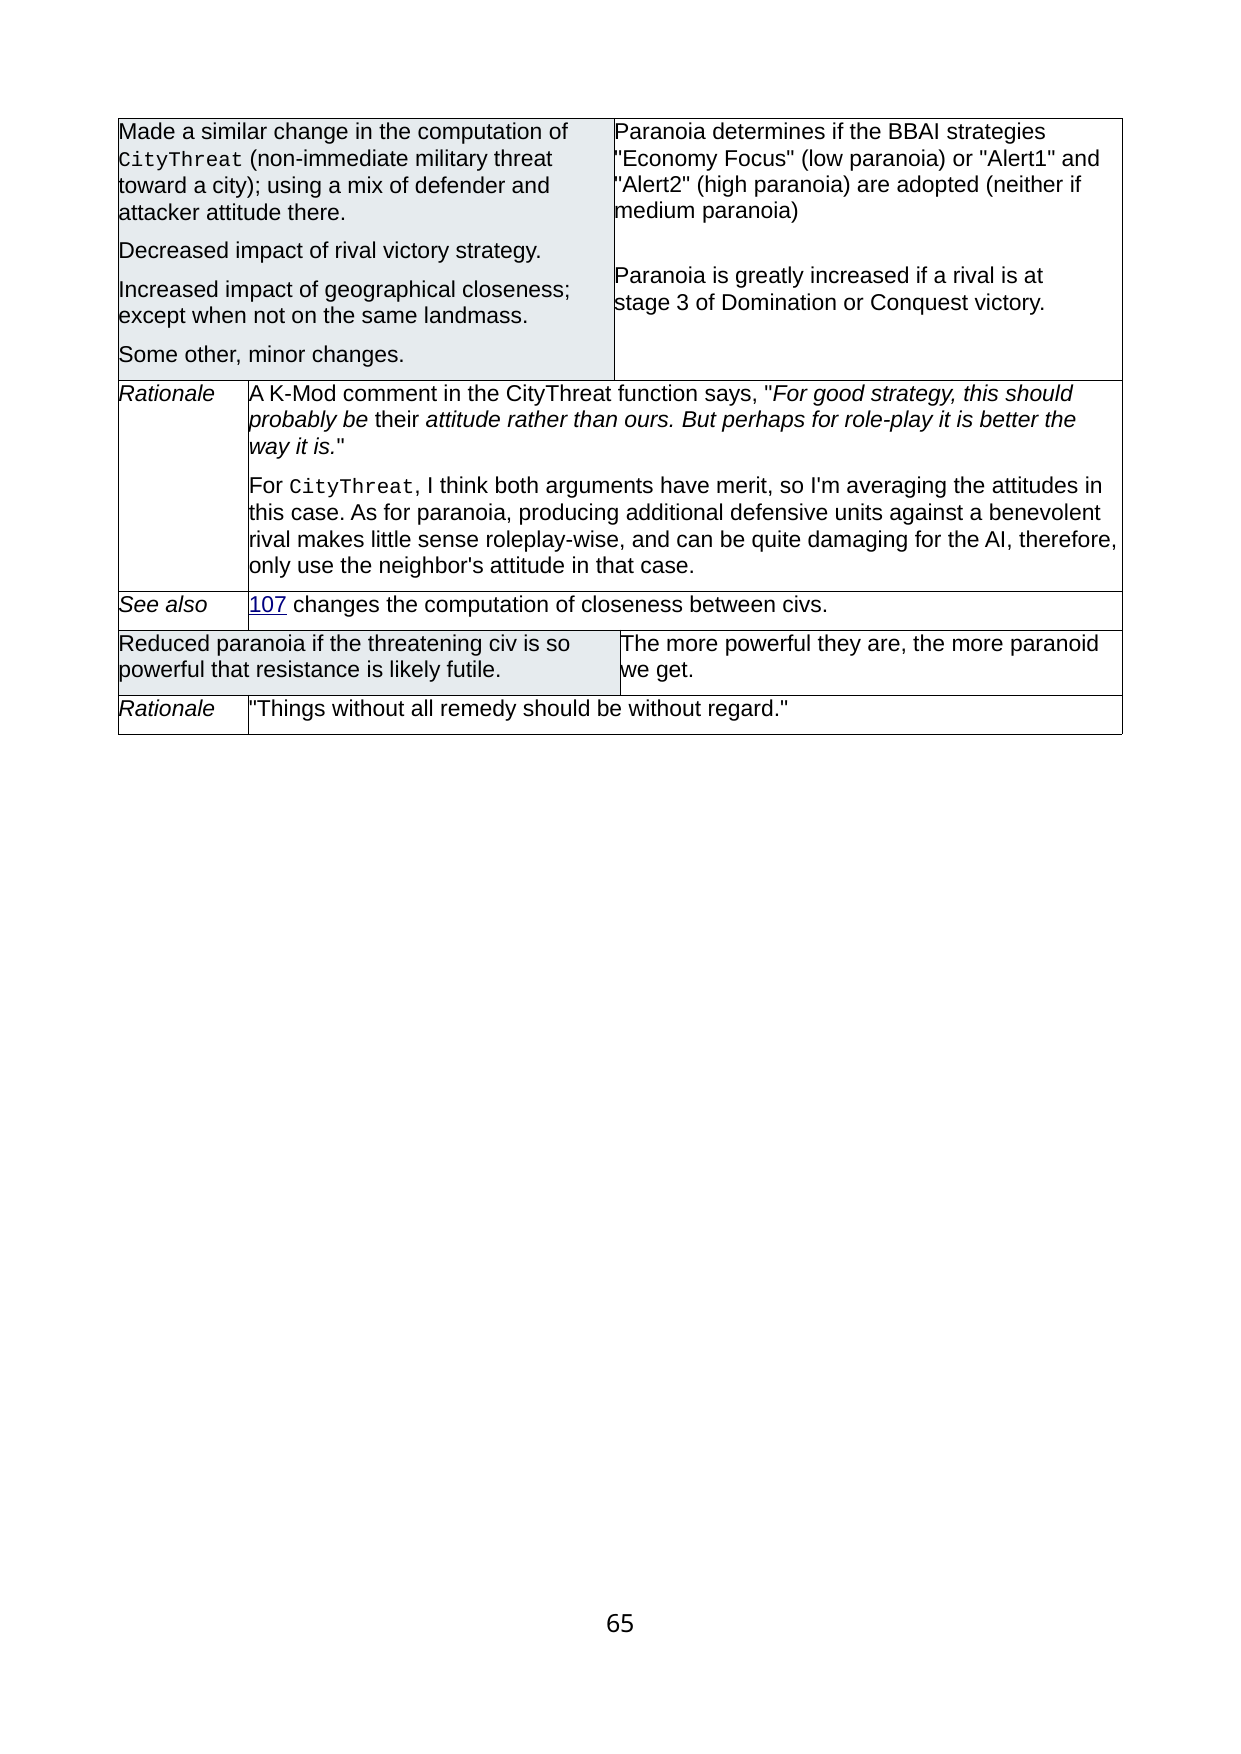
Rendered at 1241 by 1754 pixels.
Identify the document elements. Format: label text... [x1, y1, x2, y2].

table_cell Rationale [119, 696, 248, 734]
table_cell Reduced paranoia if the threatening civ is so powerful that resistance is likely futile. [119, 631, 620, 695]
table_cell The more powerful they are, the more paranoid we get. [621, 631, 1122, 695]
table_cell See also [119, 592, 248, 629]
table_cell Made a similar change in the computation of CityThreat (non-immediate military threat toward a city); using a mix of defender and attacker attitude there. Decreased impact of rival victory strategy. Increased impact of geographical closeness; except when not on the same landmass. Some other, minor changes. [119, 119, 614, 380]
table_cell "Things without all remedy should be without regard." [249, 696, 1122, 734]
table_cell Rationale [119, 381, 248, 591]
table_cell 107 changes the computation of closeness between civs. [249, 592, 1122, 629]
table_cell Paranoia determines if the BBAI strategies "Economy Focus" (low paranoia) or "Alert1" and "Alert2" (high paranoia) are adopted (neither if medium paranoia) Paranoia is greatly increased if a rival is at stage 3 of Domination or Conquest victory. [615, 119, 1122, 380]
table_cell A K-Mod comment in the CityThreat function says, "For good strategy, this should probably be their attitude rather than ours. But perhaps for role-play it is better the way it is." For CityThreat, I think both arguments have merit, so I'm averaging the attitudes in this case. As for paranoia, producing additional defensive units against a benevolent rival makes little sense roleplay-wise, and can be quite damaging for the AI, therefore, only use the neighbor's attitude in that case. [249, 381, 1122, 591]
